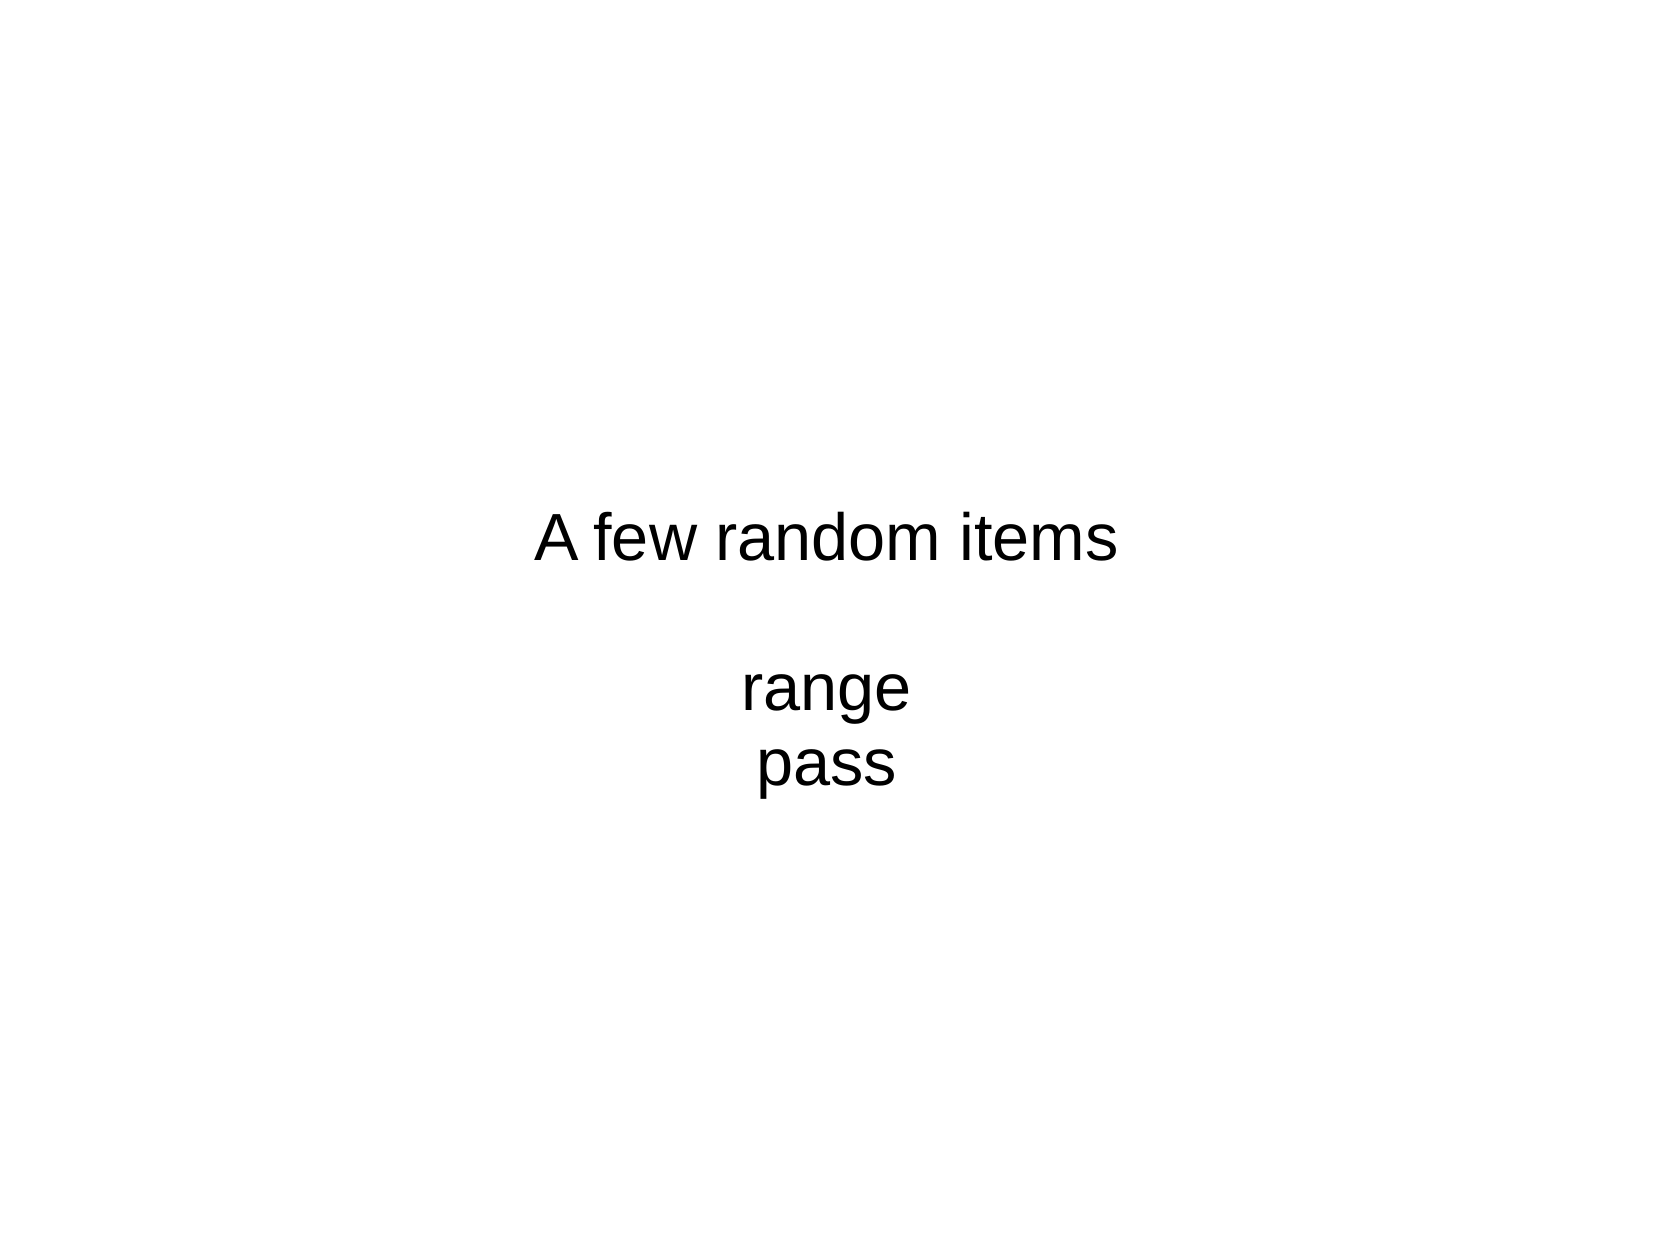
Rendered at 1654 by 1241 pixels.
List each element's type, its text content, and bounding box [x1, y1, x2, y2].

subtitle A few random items range pass [82, 290, 1571, 1010]
